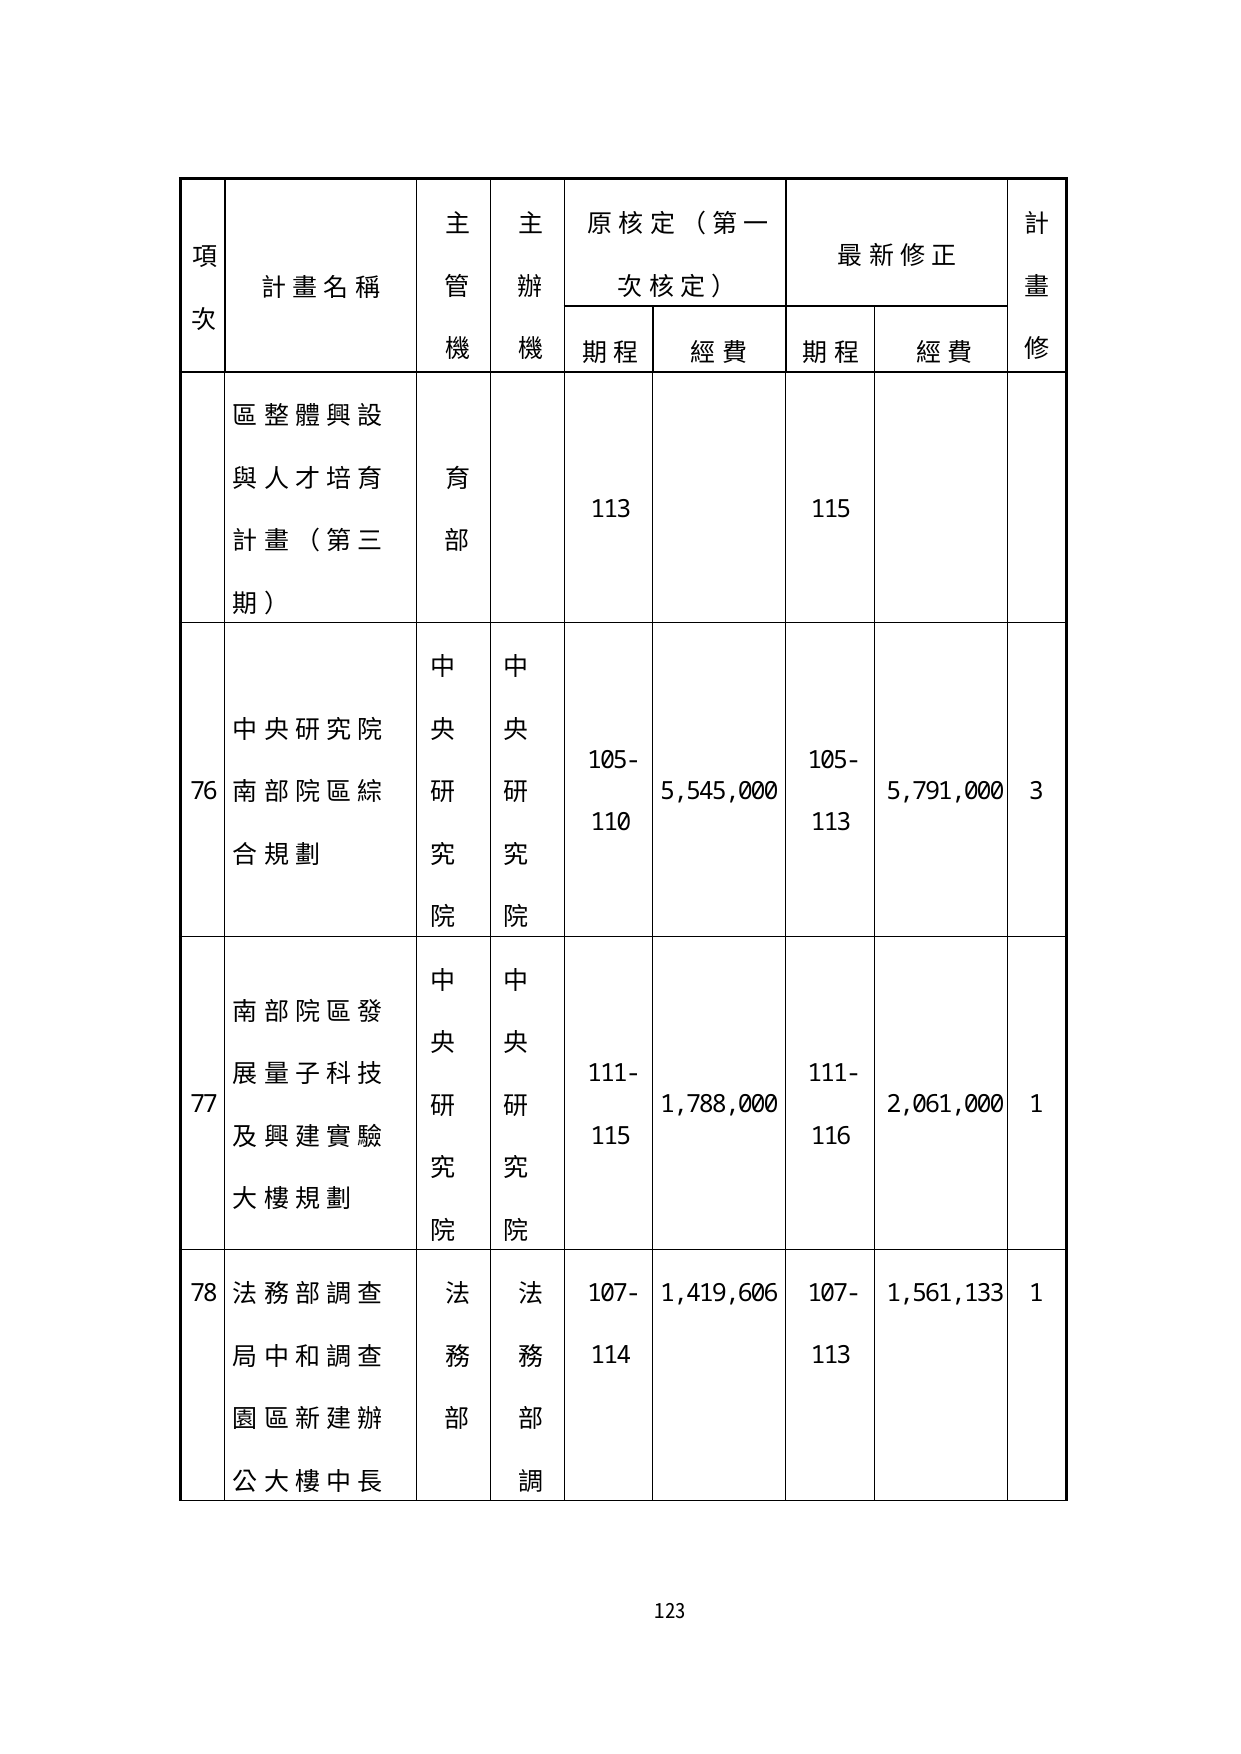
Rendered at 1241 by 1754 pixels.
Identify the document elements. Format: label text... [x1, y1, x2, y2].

table_cell [491, 373, 564, 622]
table_cell 107-113 [786, 1250, 874, 1500]
table_cell 76 [182, 623, 224, 936]
table_cell 111-115 [565, 937, 652, 1249]
table_cell 經費 [654, 307, 785, 371]
table_header 原核定（第一次核定） [565, 180, 785, 305]
table_cell 111-116 [786, 937, 874, 1249]
table_header 項次 [182, 180, 224, 371]
table_cell 教育部 [417, 373, 490, 622]
table_cell 77 [182, 937, 224, 1249]
table_cell 中央研究院 [491, 937, 564, 1249]
table_cell 期程 [565, 307, 652, 371]
table_cell [182, 373, 224, 622]
table_cell 法務部 [417, 1250, 490, 1500]
table_cell 3 [1008, 623, 1065, 936]
table_cell 期程 [787, 307, 874, 371]
table_cell 1 [1008, 1250, 1065, 1500]
table_cell 法務部調局 [491, 1250, 564, 1500]
table_cell [653, 373, 785, 622]
table_cell 113 [565, 373, 652, 622]
table_header 計畫修正次數 [1008, 180, 1065, 371]
table_cell [875, 373, 1007, 622]
table_cell 5,791,000 [875, 623, 1007, 936]
table_cell 1 [1008, 373, 1065, 622]
table_cell 中央研究院 [417, 623, 490, 936]
table_header 最新修正 [787, 180, 1007, 305]
table_cell 中央研究院 [491, 623, 564, 936]
table_header 主辦 機關 [491, 180, 564, 371]
table_cell 區整體興設與人才培育計畫（第三期） [225, 373, 416, 622]
table_cell 1,561,133 [875, 1250, 1007, 1500]
table_cell 中央研究院南部院區綜合規劃 [225, 623, 416, 936]
table_cell 1 [1008, 937, 1065, 1249]
table_cell 105-113 [786, 623, 874, 936]
table_cell 1,788,000 [653, 937, 785, 1249]
table_cell 經費 [875, 307, 1007, 371]
table_cell 法務部調查局中和調查園區新建辦公大樓中長 [225, 1250, 416, 1500]
table_cell 2,061,000 [875, 937, 1007, 1249]
table_cell 中央研究院 [417, 937, 490, 1249]
table_cell 南部院區發展量子科技及興建實驗大樓規劃 [225, 937, 416, 1249]
table_header 計畫名稱 [226, 180, 416, 371]
table_cell 5,545,000 [653, 623, 785, 936]
table_header 主管 機關 [417, 180, 490, 371]
table_cell 78 [182, 1250, 224, 1500]
table_cell 1,419,606 [653, 1250, 785, 1500]
table_cell 105-110 [565, 623, 652, 936]
table_cell 115 [786, 373, 874, 622]
table_cell 107-114 [565, 1250, 652, 1500]
